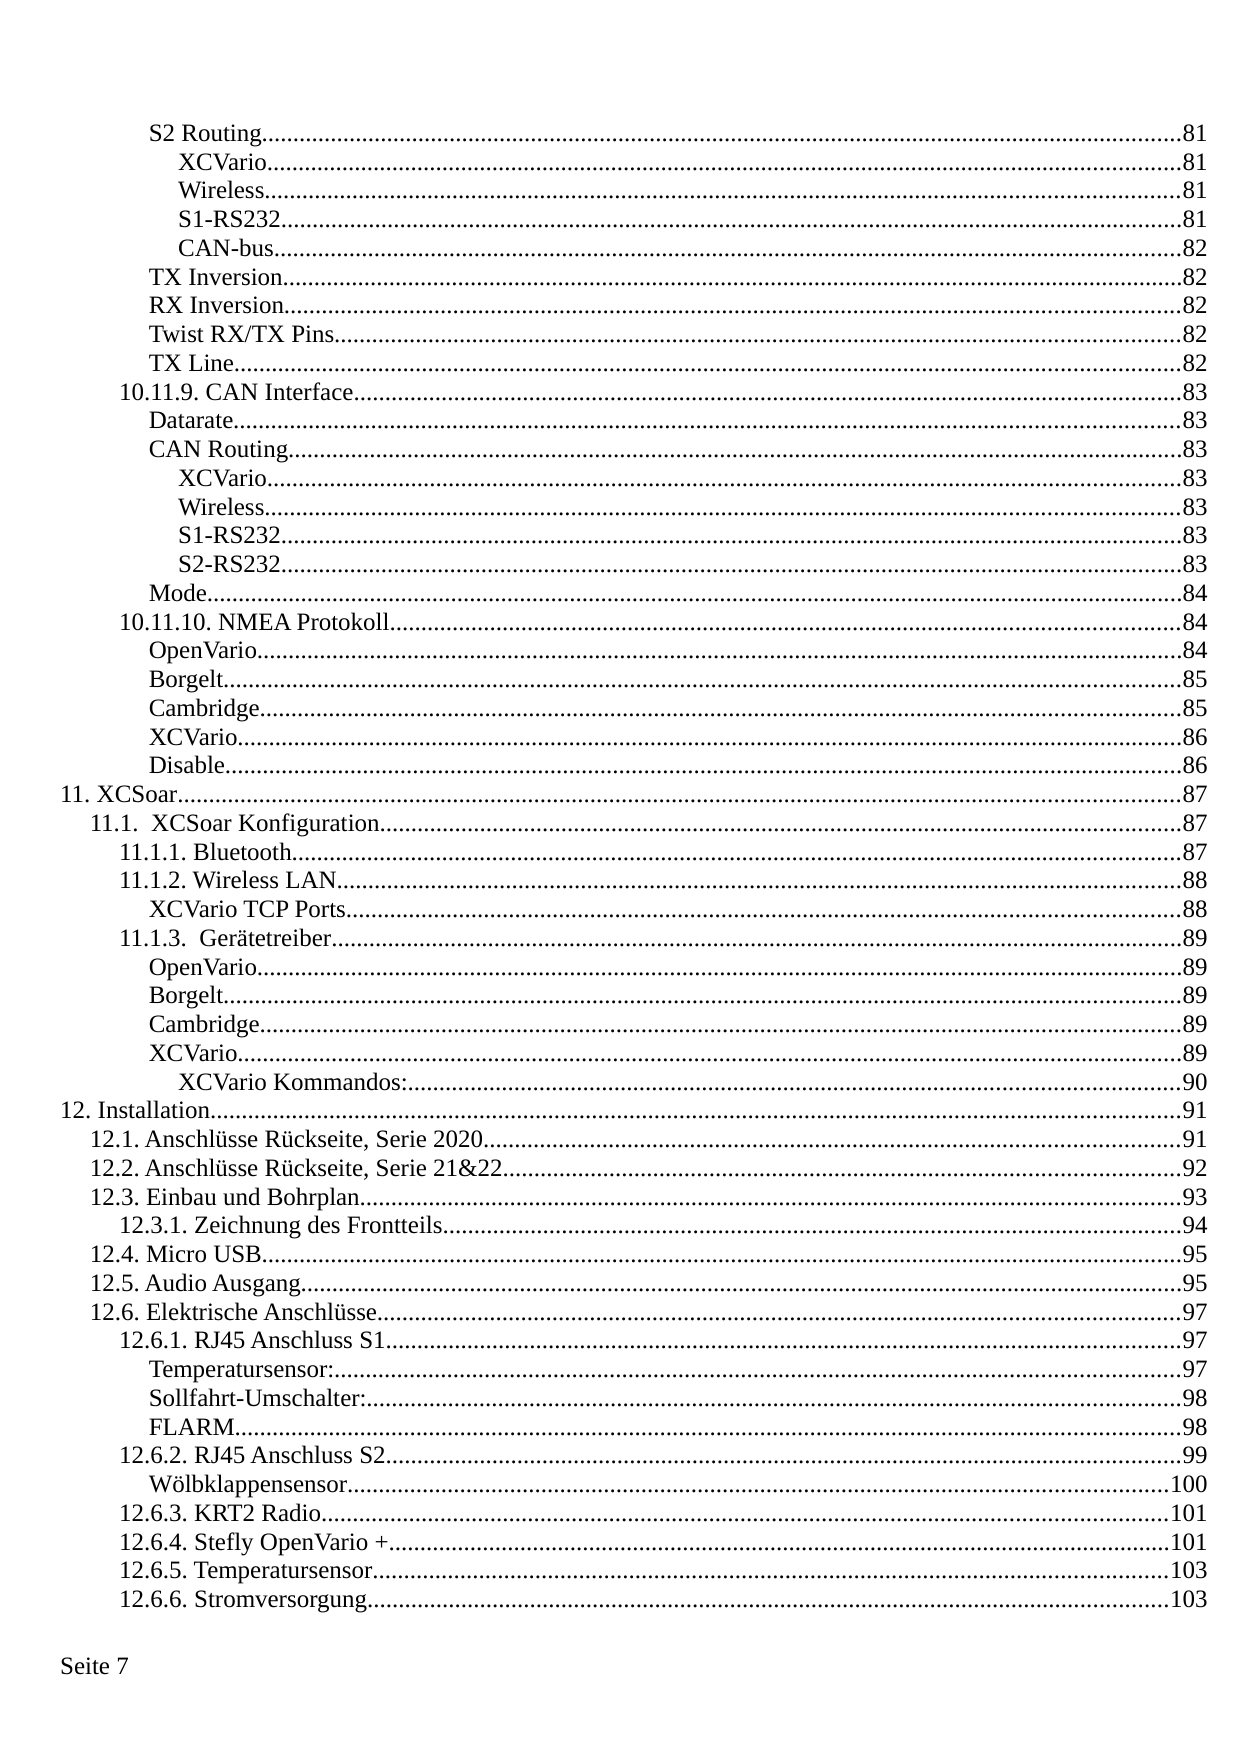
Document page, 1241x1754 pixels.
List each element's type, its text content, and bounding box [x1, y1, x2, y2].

text 12.6.2. RJ45 Anschluss S2 99 [119, 1441, 1207, 1469]
text Twist RX/TX Pins 82 [148, 319, 1207, 348]
text RX Inversion 82 [148, 291, 1207, 319]
text 12.3. Einbau und Bohrplan 93 [89, 1182, 1207, 1211]
text 10.11.9. CAN Interface 83 [119, 377, 1207, 406]
text S1-RS232 83 [178, 521, 1207, 549]
text 12.6.4. Stefly OpenVario + 101 [119, 1527, 1207, 1556]
text TX Inversion 82 [148, 262, 1207, 291]
text 12.3.1. Zeichnung des Frontteils 94 [119, 1211, 1207, 1239]
text 12.6.1. RJ45 Anschluss S1 97 [119, 1326, 1207, 1354]
text Cambridge 89 [148, 1009, 1207, 1038]
text OpenVario 89 [148, 952, 1207, 981]
text XCVario 81 [178, 147, 1207, 176]
text OpenVario 84 [148, 636, 1207, 664]
text 12.6. Elektrische Anschlüsse 97 [89, 1297, 1207, 1326]
text 11.1.3. Gerätetreiber 89 [119, 923, 1207, 952]
text 12.2. Anschlüsse Rückseite, Serie 21&22 92 [89, 1153, 1207, 1182]
text 11.1.1. Bluetooth 87 [119, 837, 1207, 866]
text Borgelt 89 [148, 981, 1207, 1009]
text 12.6.5. Temperatursensor 103 [119, 1556, 1207, 1584]
text Borgelt 85 [148, 664, 1207, 693]
text Mode 84 [148, 578, 1207, 607]
text Cambridge 85 [148, 693, 1207, 722]
text XCVario Kommandos: 90 [178, 1067, 1207, 1096]
text 12.1. Anschlüsse Rückseite, Serie 2020 91 [89, 1124, 1207, 1153]
text 11.1.2. Wireless LAN 88 [119, 866, 1207, 894]
text XCVario TCP Ports 88 [148, 894, 1207, 923]
text 11. XCSoar 87 [60, 779, 1207, 808]
text S2 Routing 81 [148, 118, 1207, 147]
text XCVario 89 [148, 1038, 1207, 1067]
text Wölbklappensensor 100 [148, 1469, 1207, 1498]
text Wireless 81 [178, 176, 1207, 204]
text CAN-bus 82 [178, 233, 1207, 262]
text Disable 86 [148, 751, 1207, 779]
text CAN Routing 83 [148, 434, 1207, 463]
text XCVario 86 [148, 722, 1207, 751]
text XCVario 83 [178, 463, 1207, 492]
text 12. Installation 91 [60, 1096, 1207, 1124]
text 11.1. XCSoar Konfiguration 87 [89, 808, 1207, 837]
text 12.4. Micro USB 95 [89, 1239, 1207, 1268]
text 12.6.6. Stromversorgung 103 [119, 1584, 1207, 1613]
text FLARM 98 [148, 1412, 1207, 1441]
text S2-RS232 83 [178, 549, 1207, 578]
text 12.6.3. KRT2 Radio 101 [119, 1498, 1207, 1527]
text 10.11.10. NMEA Protokoll 84 [119, 607, 1207, 636]
text Sollfahrt-Umschalter: 98 [148, 1383, 1207, 1412]
text 12.5. Audio Ausgang 95 [89, 1268, 1207, 1297]
text TX Line 82 [148, 348, 1207, 377]
text Temperatursensor: 97 [148, 1354, 1207, 1383]
text Datarate 83 [148, 406, 1207, 434]
text S1-RS232 81 [178, 204, 1207, 233]
text Wireless 83 [178, 492, 1207, 521]
